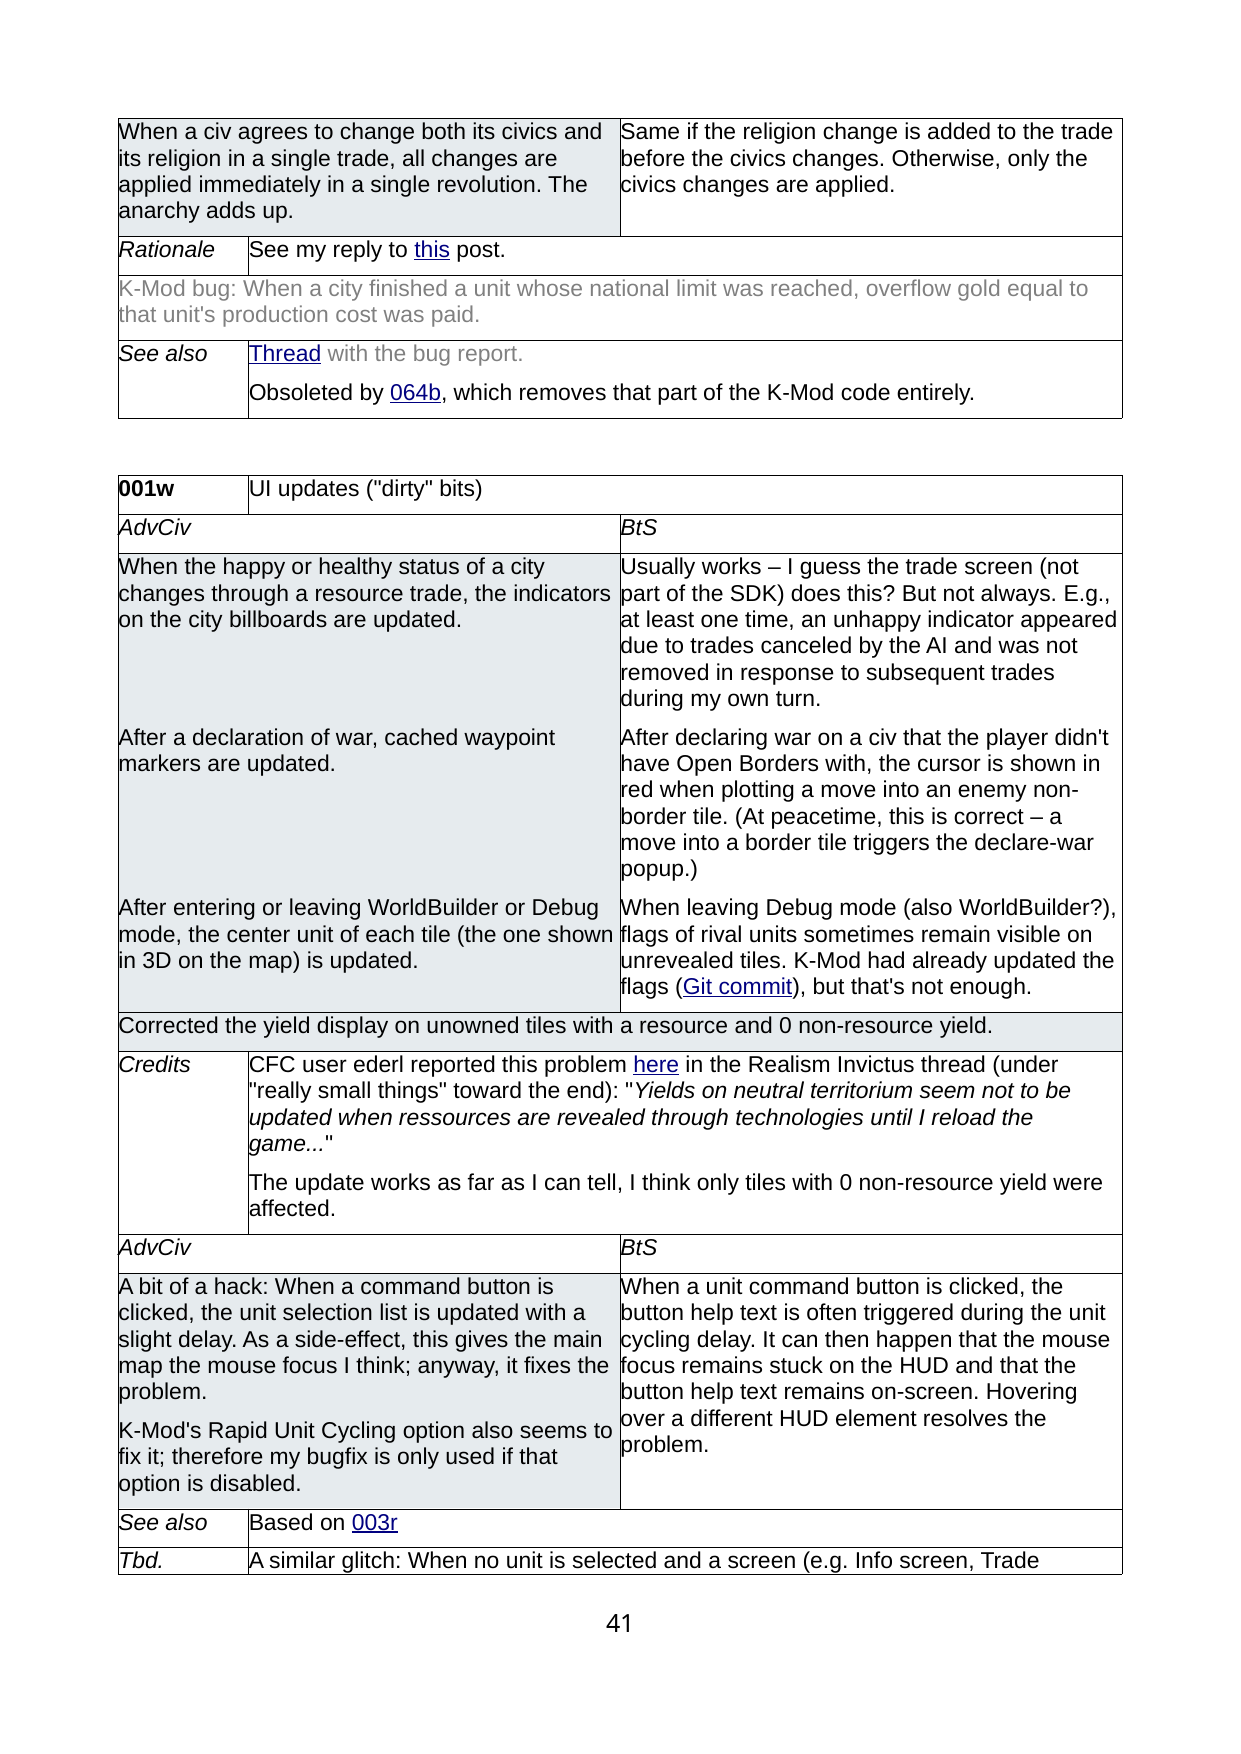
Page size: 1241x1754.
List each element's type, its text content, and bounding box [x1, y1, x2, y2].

table_cell BtS [621, 515, 1122, 553]
table_cell AdvCiv [119, 515, 620, 553]
table_cell Based on 003r [249, 1510, 1122, 1547]
table_cell When a unit command button is clicked, the button help text is often triggered during the unit cycling delay. It can then happen that the mouse focus remains stuck on the HUD and that the button help text remains on-screen. Hovering over a different HUD element resolves the problem. [621, 1274, 1122, 1508]
table_cell BtS [621, 1235, 1122, 1273]
table_cell AdvCiv [119, 1235, 620, 1273]
table_cell When the happy or healthy status of a city changes through a resource trade, the indicators on the city billboards are updated. After a declaration of war, cached waypoint markers are updated. After entering or leaving WorldBuilder or Debug mode, the center unit of each tile (the one shown in 3D on the map) is updated. [119, 554, 620, 1012]
table_cell Corrected the yield display on unowned tiles with a resource and 0 non-resource yield. [119, 1013, 1122, 1051]
table_cell A similar glitch: When no unit is selected and a screen (e.g. Info screen, Trade [249, 1548, 1122, 1574]
table_cell Rationale [119, 237, 248, 275]
table_cell A bit of a hack: When a command button is clicked, the unit selection list is updated with a slight delay. As a side-effect, this gives the main map the mouse focus I think; anyway, it fixes the problem. K-Mod's Rapid Unit Cycling option also seems to fix it; therefore my bugfix is only used if that option is disabled. [119, 1274, 620, 1508]
table_cell Same if the religion change is added to the trade before the civics changes. Otherwise, only the civics changes are applied. [621, 119, 1122, 236]
table_cell Credits [119, 1052, 248, 1234]
table_cell CFC user ederl reported this problem here in the Realism Invictus thread (under "really small things" toward the end): "Yields on neutral territorium seem not to be updated when ressources are revealed through technologies until I reload the game..." The update works as far as I can tell, I think only tiles with 0 non-resource yield were affected. [249, 1052, 1122, 1234]
table_cell See my reply to this post. [249, 237, 1122, 275]
table_cell Usually works – I guess the trade screen (not part of the SDK) does this? But not always. E.g., at least one time, an unhappy indicator appeared due to trades canceled by the AI and was not removed in response to subsequent trades during my own turn. After declaring war on a civ that the player didn't have Open Borders with, the cursor is shown in red when plotting a move into an enemy non-border tile. (At peacetime, this is correct – a move into a border tile triggers the declare-war popup.) When leaving Debug mode (also WorldBuilder?), flags of rival units sometimes remain visible on unrevealed tiles. K-Mod had already updated the flags (Git commit), but that's not enough. [621, 554, 1122, 1012]
table_cell See also [119, 341, 248, 418]
table_header 001w [119, 476, 248, 514]
table_cell Tbd. [119, 1548, 248, 1574]
table_cell K-Mod bug: When a city finished a unit whose national limit was reached, overflow gold equal to that unit's production cost was paid. [119, 276, 1122, 340]
table_cell Thread with the bug report. Obsoleted by 064b, which removes that part of the K-Mod code entirely. [249, 341, 1122, 418]
table_header UI updates ("dirty" bits) [249, 476, 1122, 514]
table_cell When a civ agrees to change both its civics and its religion in a single trade, all changes are applied immediately in a single revolution. The anarchy adds up. [119, 119, 620, 236]
table_cell See also [119, 1510, 248, 1547]
